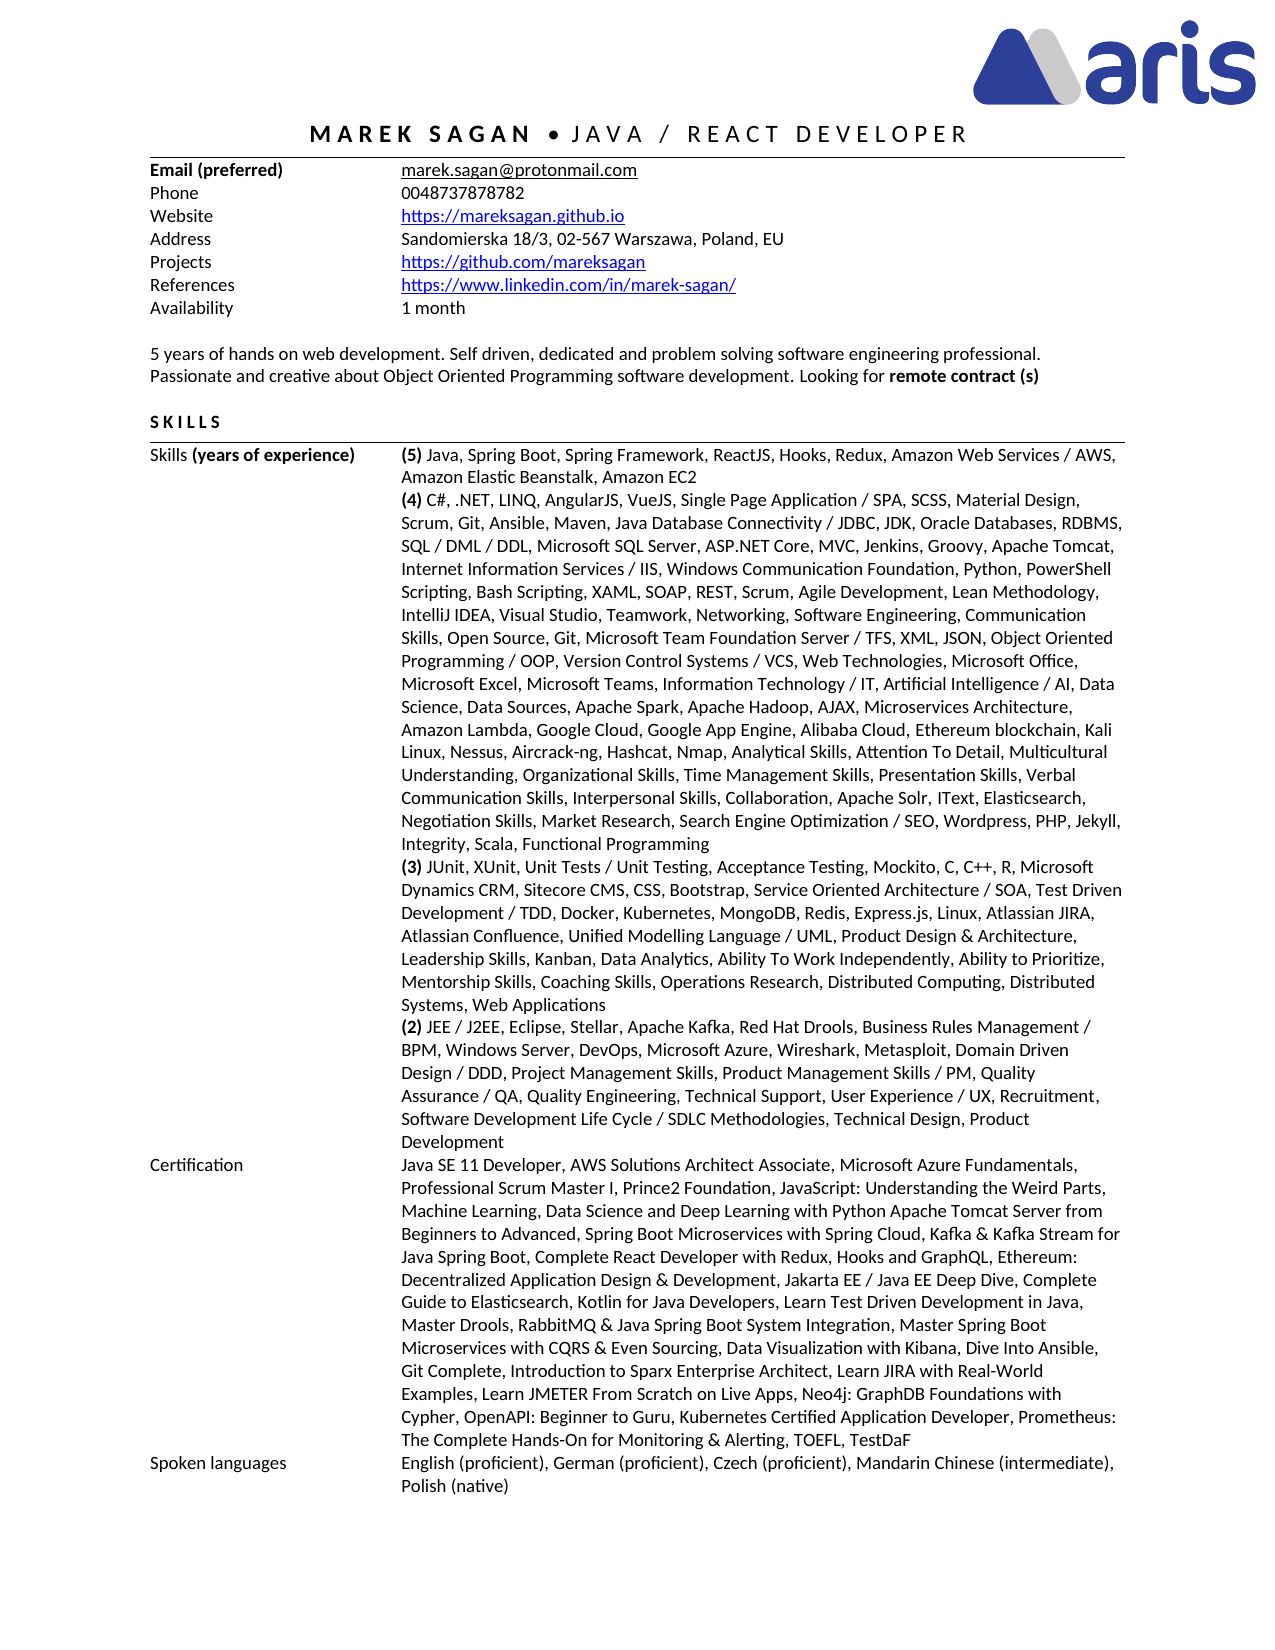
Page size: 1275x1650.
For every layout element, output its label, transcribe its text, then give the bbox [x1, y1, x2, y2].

text Projects https://github.com/mareksagan [150, 250, 1125, 273]
subtitle SKILLS [150, 411, 1125, 442]
text References https://www.linkedin.com/in/marek-sagan/ [150, 273, 1125, 296]
text 5 years of hands on web development. Self driven, dedicated and problem solving software engineering professional. Passionate and creative about Object Oriented Programming software development. Looking for remote contract (s) [150, 342, 1125, 388]
text Address Sandomierska 18/3, 02-567 Warszawa, Poland, EU [150, 227, 1125, 250]
text Email (preferred) marek.sagan@protonmail.com [150, 158, 1125, 181]
text Availability 1 month [150, 296, 1125, 319]
text Machine Learning, Data Science and Deep Learning with Python Apache Tomcat Server from Beginners to Advanced, Spring Boot Microservices with Spring Cloud, Kafka & Kafka Stream for Java Spring Boot, Complete React Developer with Redux, Hooks and GraphQL, Ethereum: Decentralized Application Design & Development, Jakarta EE / Java EE Deep Dive, Complete Guide to Elasticsearch, Kotlin for Java Developers, Learn Test Driven Development in Java, Master Drools, RabbitMQ & Java Spring Boot System Integration, Master Spring Boot Microservices with CQRS & Even Sourcing, Data Visualization with Kibana, Dive Into Ansible, Git Complete, Introduction to Sparx Enterprise Architect, Learn JIRA with Real-World Examples, Learn JMETER From Scratch on Live Apps, Neo4j: GraphDB Foundations with Cypher, OpenAPI: Beginner to Guru, Kubernetes Certified Application Developer, Prometheus: The Complete Hands-On for Monitoring & Alerting, TOEFL, TestDaF [150, 1199, 1125, 1451]
text Skills (years of experience) (5) Java, Spring Boot, Spring Framework, ReactJS, Hooks, Redux, Amazon Web Services / AWS, Amazon Elastic Beanstalk, Amazon EC2 (4) C#, .NET, LINQ, AngularJS, VueJS, Single Page Application / SPA, SCSS, Material Design, Scrum, Git, Ansible, Maven, Java Database Connectivity / JDBC, JDK, Oracle Databases, RDBMS, SQL / DML / DDL, Microsoft SQL Server, ASP.NET Core, MVC, Jenkins, Groovy, Apache Tomcat, Internet Information Services / IIS, Windows Communication Foundation, Python, PowerShell Scripting, Bash Scripting, XAML, SOAP, REST, Scrum, Agile Development, Lean Methodology, IntelliJ IDEA, Visual Studio, Teamwork, Networking, Software Engineering, Communication Skills, Open Source, Git, Microsoft Team Foundation Server / TFS, XML, JSON, Object Oriented Programming / OOP, Version Control Systems / VCS, Web Technologies, Microsoft Office, Microsoft Excel, Microsoft Teams, Information Technology / IT, Artificial Intelligence / AI, Data Science, Data Sources, Apache Spark, Apache Hadoop, AJAX, Microservices Architecture, Amazon Lambda, Google Cloud, Google App Engine, Alibaba Cloud, Ethereum blockchain, Kali Linux, Nessus, Aircrack-ng, Hashcat, Nmap, Analytical Skills, Attention To Detail, Multicultural Understanding, Organizational Skills, Time Management Skills, Presentation Skills, Verbal Communication Skills, Interpersonal Skills, Collaboration, Apache Solr, IText, Elasticsearch, Negotiation Skills, Market Research, Search Engine Optimization / SEO, Wordpress, PHP, Jekyll, Integrity, Scala, Functional Programming (3) JUnit, XUnit, Unit Tests / Unit Testing, Acceptance Testing, Mockito, C, C++, R, Microsoft Dynamics CRM, Sitecore CMS, CSS, Bootstrap, Service Oriented Architecture / SOA, Test Driven Development / TDD, Docker, Kubernetes, MongoDB, Redis, Express.js, Linux, Atlassian JIRA, Atlassian Confluence, Unified Modelling Language / UML, Product Design & Architecture, Leadership Skills, Kanban, Data Analytics, Ability To Work Independently, Ability to Prioritize, Mentorship Skills, Coaching Skills, Operations Research, Distributed Computing, Distributed Systems, Web Applications (2) JEE / J2EE, Eclipse, Stellar, Apache Kafka, Red Hat Drools, Business Rules Management / BPM, Windows Server, DevOps, Microsoft Azure, Wireshark, Metasploit, Domain Driven Design / DDD, Project Management Skills, Product Management Skills / PM, Quality Assurance / QA, Quality Engineering, Technical Support, User Experience / UX, Recruitment, Software Development Life Cycle / SDLC Methodologies, Technical Design, Product Development [150, 443, 1125, 1153]
text Website https://mareksagan.github.io [150, 204, 1125, 227]
picture [973, 20, 1256, 105]
text Phone 0048737878782 [150, 181, 1125, 204]
text Certification Java SE 11 Developer, AWS Solutions Architect Associate, Microsoft Azure Fundamentals, Professional Scrum Master I, Prince2 Foundation, JavaScript: Understanding the Weird Parts, [150, 1153, 1125, 1199]
text Spoken languages English (proficient), German (proficient), Czech (proficient), Mandarin Chinese (intermediate), Polish (native) [150, 1451, 1125, 1497]
title MAREK SAGAN • JAVA / REACT DEVELOPER [150, 118, 1125, 157]
